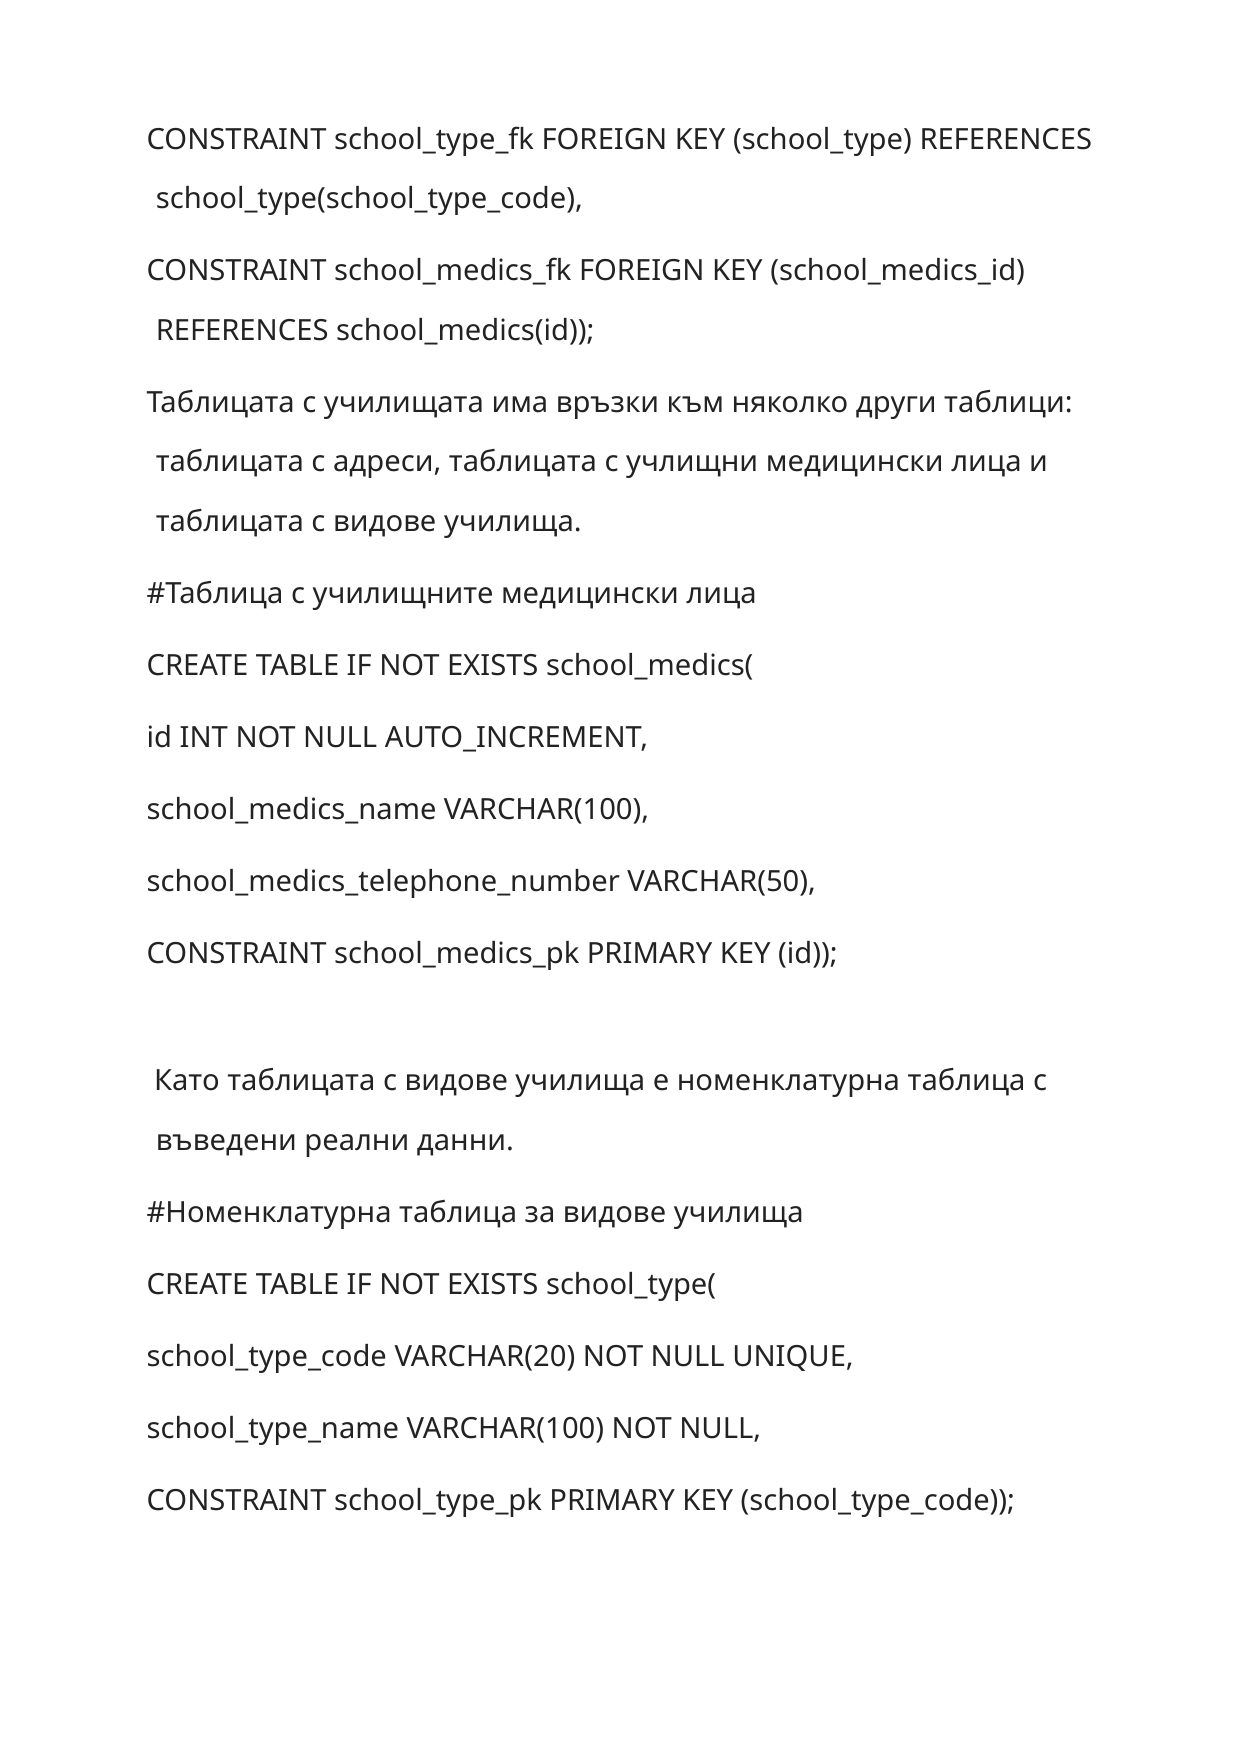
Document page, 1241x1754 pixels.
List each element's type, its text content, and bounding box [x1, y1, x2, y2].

text school_medics_name VARCHAR(100), [146, 788, 1112, 828]
text #Номенклатурна таблица за видове училища [146, 1191, 1112, 1231]
text CONSTRAINT school_type_fk FOREIGN KEY (school_type) REFERENCES school_type(school_type_code), [146, 118, 1112, 217]
text school_type_name VARCHAR(100) NOT NULL, [146, 1407, 1112, 1447]
text CREATE TABLE IF NOT EXISTS school_medics( [146, 644, 1112, 684]
text CREATE TABLE IF NOT EXISTS school_type( [146, 1263, 1112, 1303]
text #Таблица с училищните медицински лица [146, 572, 1112, 612]
text school_medics_telephone_number VARCHAR(50), [146, 860, 1112, 899]
text id INT NOT NULL AUTO_INCREMENT, [146, 716, 1112, 756]
text school_type_code VARCHAR(20) NOT NULL UNIQUE, [146, 1335, 1112, 1374]
text CONSTRAINT school_medics_pk PRIMARY KEY (id)); [146, 932, 1112, 972]
text CONSTRAINT school_type_pk PRIMARY KEY (school_type_code)); [146, 1479, 1112, 1518]
text CONSTRAINT school_medics_fk FOREIGN KEY (school_medics_id) REFERENCES school_medics(id)); [146, 249, 1112, 349]
text Като таблицата с видове училища е номенклатурна таблица с въведени реални данни. [146, 1059, 1112, 1159]
text Таблицата с училищата има връзки към няколко други таблици: таблицата с адреси, таблицата с учлищни медицински лица и таблицата с видове училища. [146, 381, 1112, 540]
